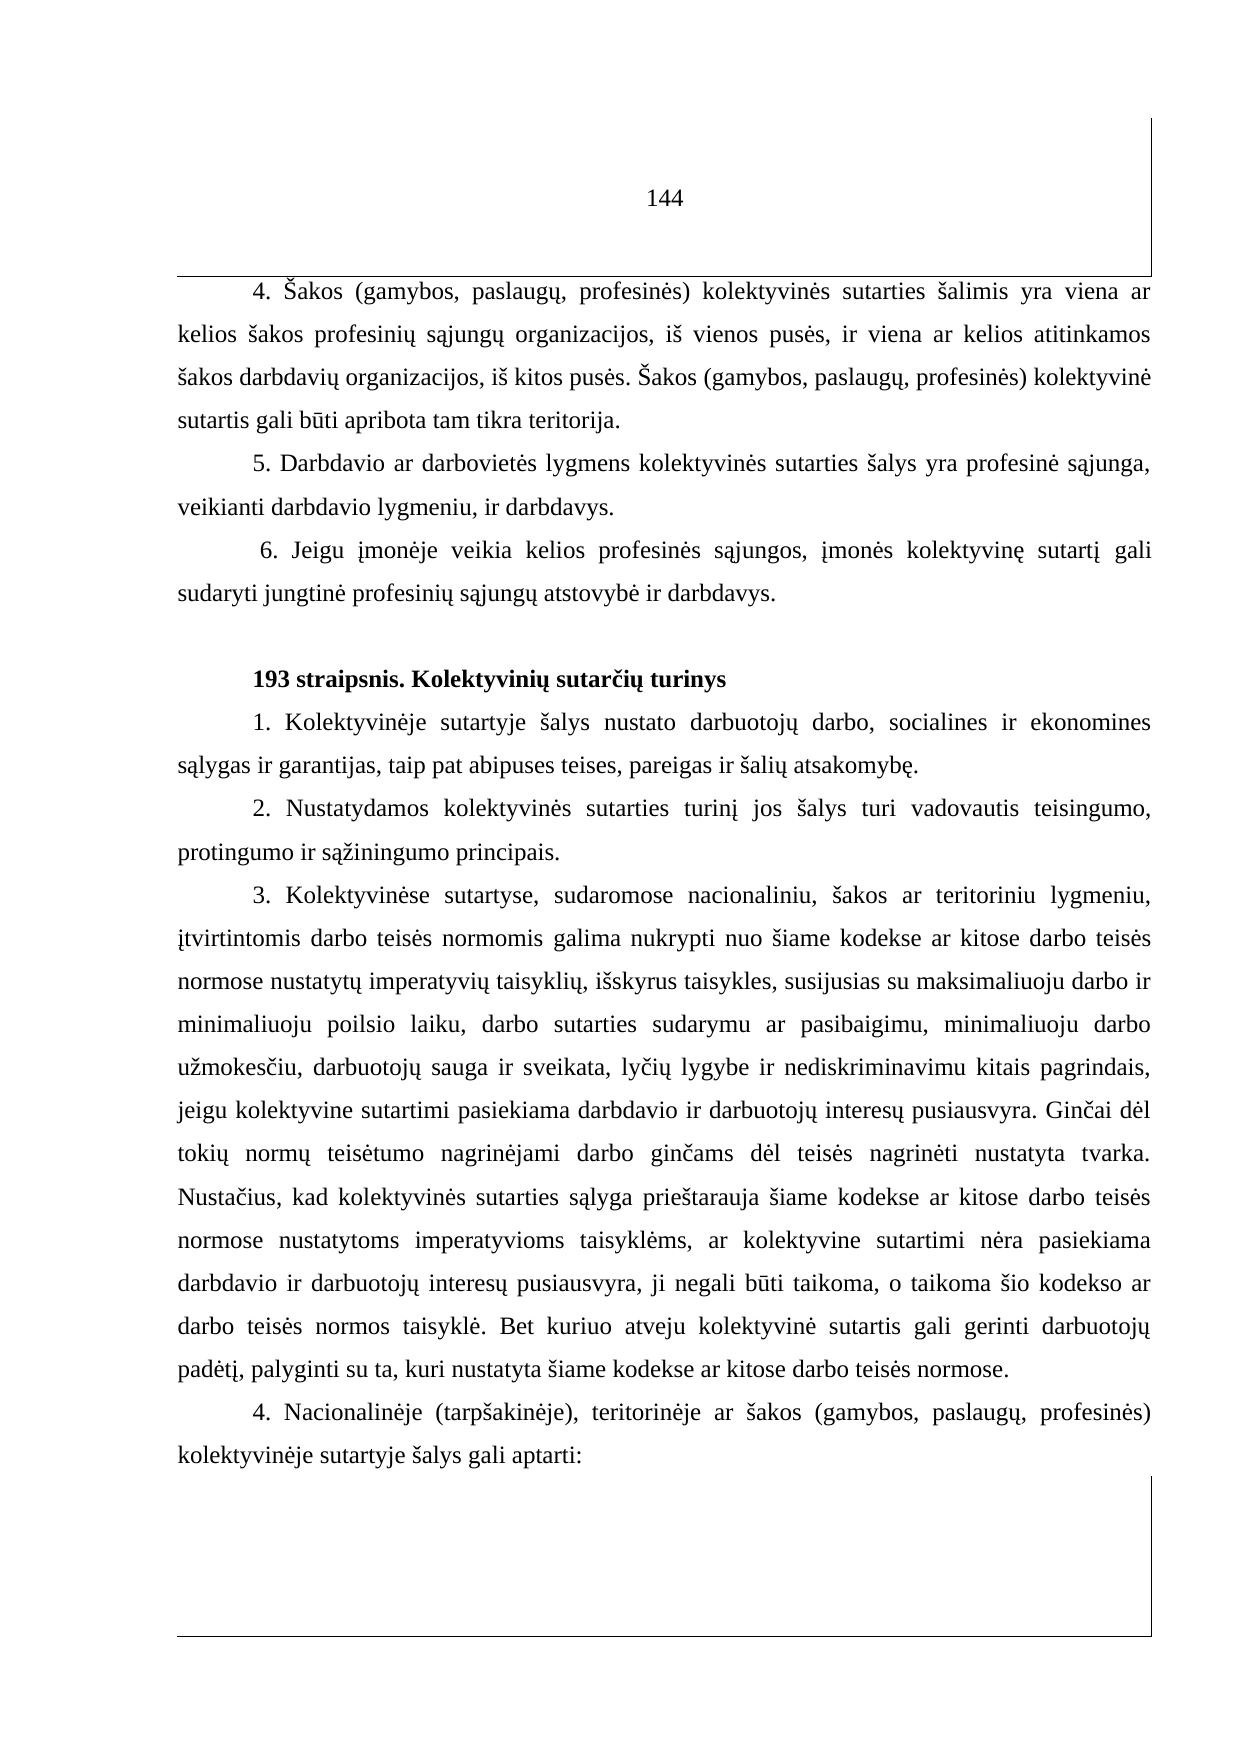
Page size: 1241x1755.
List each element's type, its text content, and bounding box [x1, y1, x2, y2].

text 6. Jeigu įmonėje veikia kelios profesinės sąjungos, įmonės kolektyvinę sutartį gali sudaryti jungtinė profesinių sąjungų atstovybė ir darbdavys. [177, 535, 1152, 607]
text 3. Kolektyvinėse sutartyse, sudaromose nacionaliniu, šakos ar teritoriniu lygmeniu, įtvirtintomis darbo teisės normomis galima nukrypti nuo šiame kodekse ar kitose darbo teisės normose nustatytų imperatyvių taisyklių, išskyrus taisykles, susijusias su maksimaliuoju darbo ir minimaliuoju poilsio laiku, darbo sutarties sudarymu ar pasibaigimu, minimaliuoju darbo užmokesčiu, darbuotojų sauga ir sveikata, lyčių lygybe ir nediskriminavimu kitais pagrindais, jeigu kolektyvine sutartimi pasiekiama darbdavio ir darbuotojų interesų pusiausvyra. Ginčai dėl tokių normų teisėtumo nagrinėjami darbo ginčams dėl teisės nagrinėti nustatyta tvarka. Nustačius, kad kolektyvinės sutarties sąlyga prieštarauja šiame kodekse ar kitose darbo teisės normose nustatytoms imperatyvioms taisyklėms, ar kolektyvine sutartimi nėra pasiekiama darbdavio ir darbuotojų interesų pusiausvyra, ji negali būti taikoma, o taikoma šio kodekso ar darbo teisės normos taisyklė. Bet kuriuo atveju kolektyvinė sutartis gali gerinti darbuotojų padėtį, palyginti su ta, kuri nustatyta šiame kodekse ar kitose darbo teisės normose. [177, 880, 1152, 1383]
text 4. Nacionalinėje (tarpšakinėje), teritorinėje ar šakos (gamybos, paslaugų, profesinės) kolektyvinėje sutartyje šalys gali aptarti: [177, 1397, 1152, 1469]
text 2. Nustatydamos kolektyvinės sutarties turinį jos šalys turi vadovautis teisingumo, protingumo ir sąžiningumo principais. [177, 793, 1152, 865]
subtitle 193 straipsnis. Kolektyvinių sutarčių turinys [177, 664, 1152, 693]
text 5. Darbdavio ar darbovietės lygmens kolektyvinės sutarties šalys yra profesinė sąjunga, veikianti darbdavio lygmeniu, ir darbdavys. [177, 448, 1152, 520]
text 1. Kolektyvinėje sutartyje šalys nustato darbuotojų darbo, socialines ir ekonomines sąlygas ir garantijas, taip pat abipuses teises, pareigas ir šalių atsakomybę. [177, 707, 1152, 779]
text 4. Šakos (gamybos, paslaugų, profesinės) kolektyvinės sutarties šalimis yra viena ar kelios šakos profesinių sąjungų organizacijos, iš vienos pusės, ir viena ar kelios atitinkamos šakos darbdavių organizacijos, iš kitos pusės. Šakos (gamybos, paslaugų, profesinės) kolektyvinė sutartis gali būti apribota tam tikra teritorija. [177, 276, 1152, 434]
